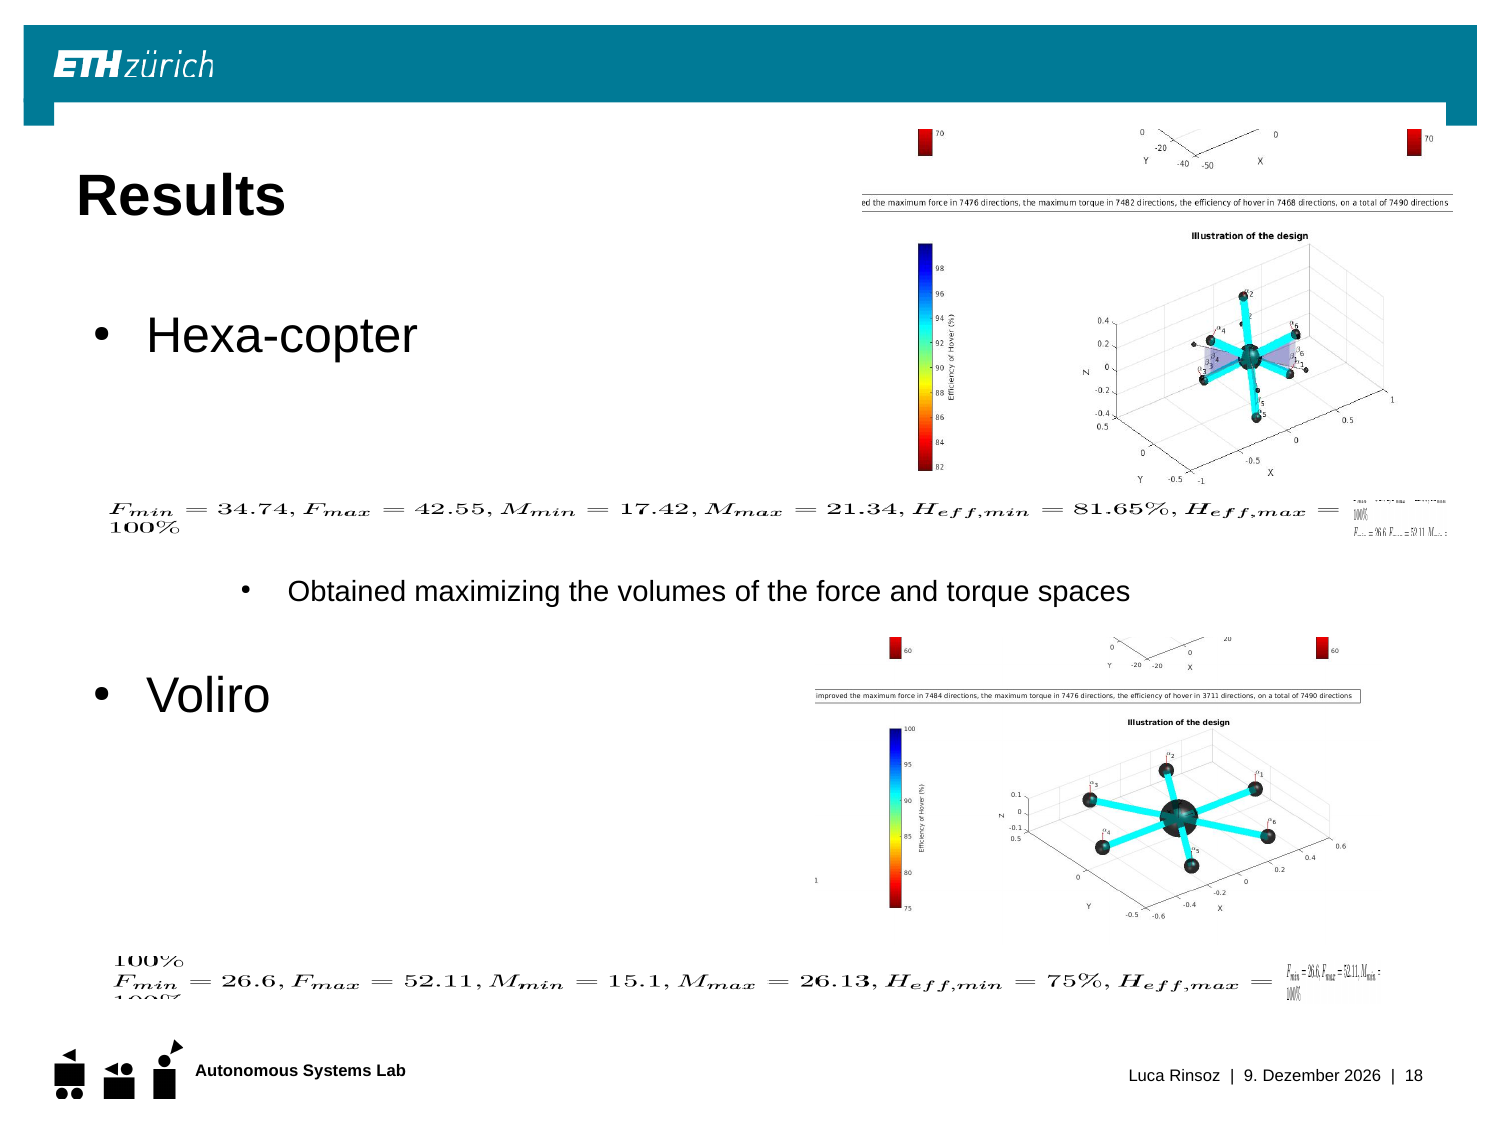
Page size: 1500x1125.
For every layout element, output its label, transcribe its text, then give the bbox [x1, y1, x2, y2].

picture [106, 956, 1381, 1008]
picture [102, 129, 1453, 538]
title Results [53, 101, 1447, 290]
picture [815, 637, 1382, 945]
list Hexa-copter Obtained maximizing the volumes of the force and torque spaces Voliro [75, 307, 1426, 1054]
